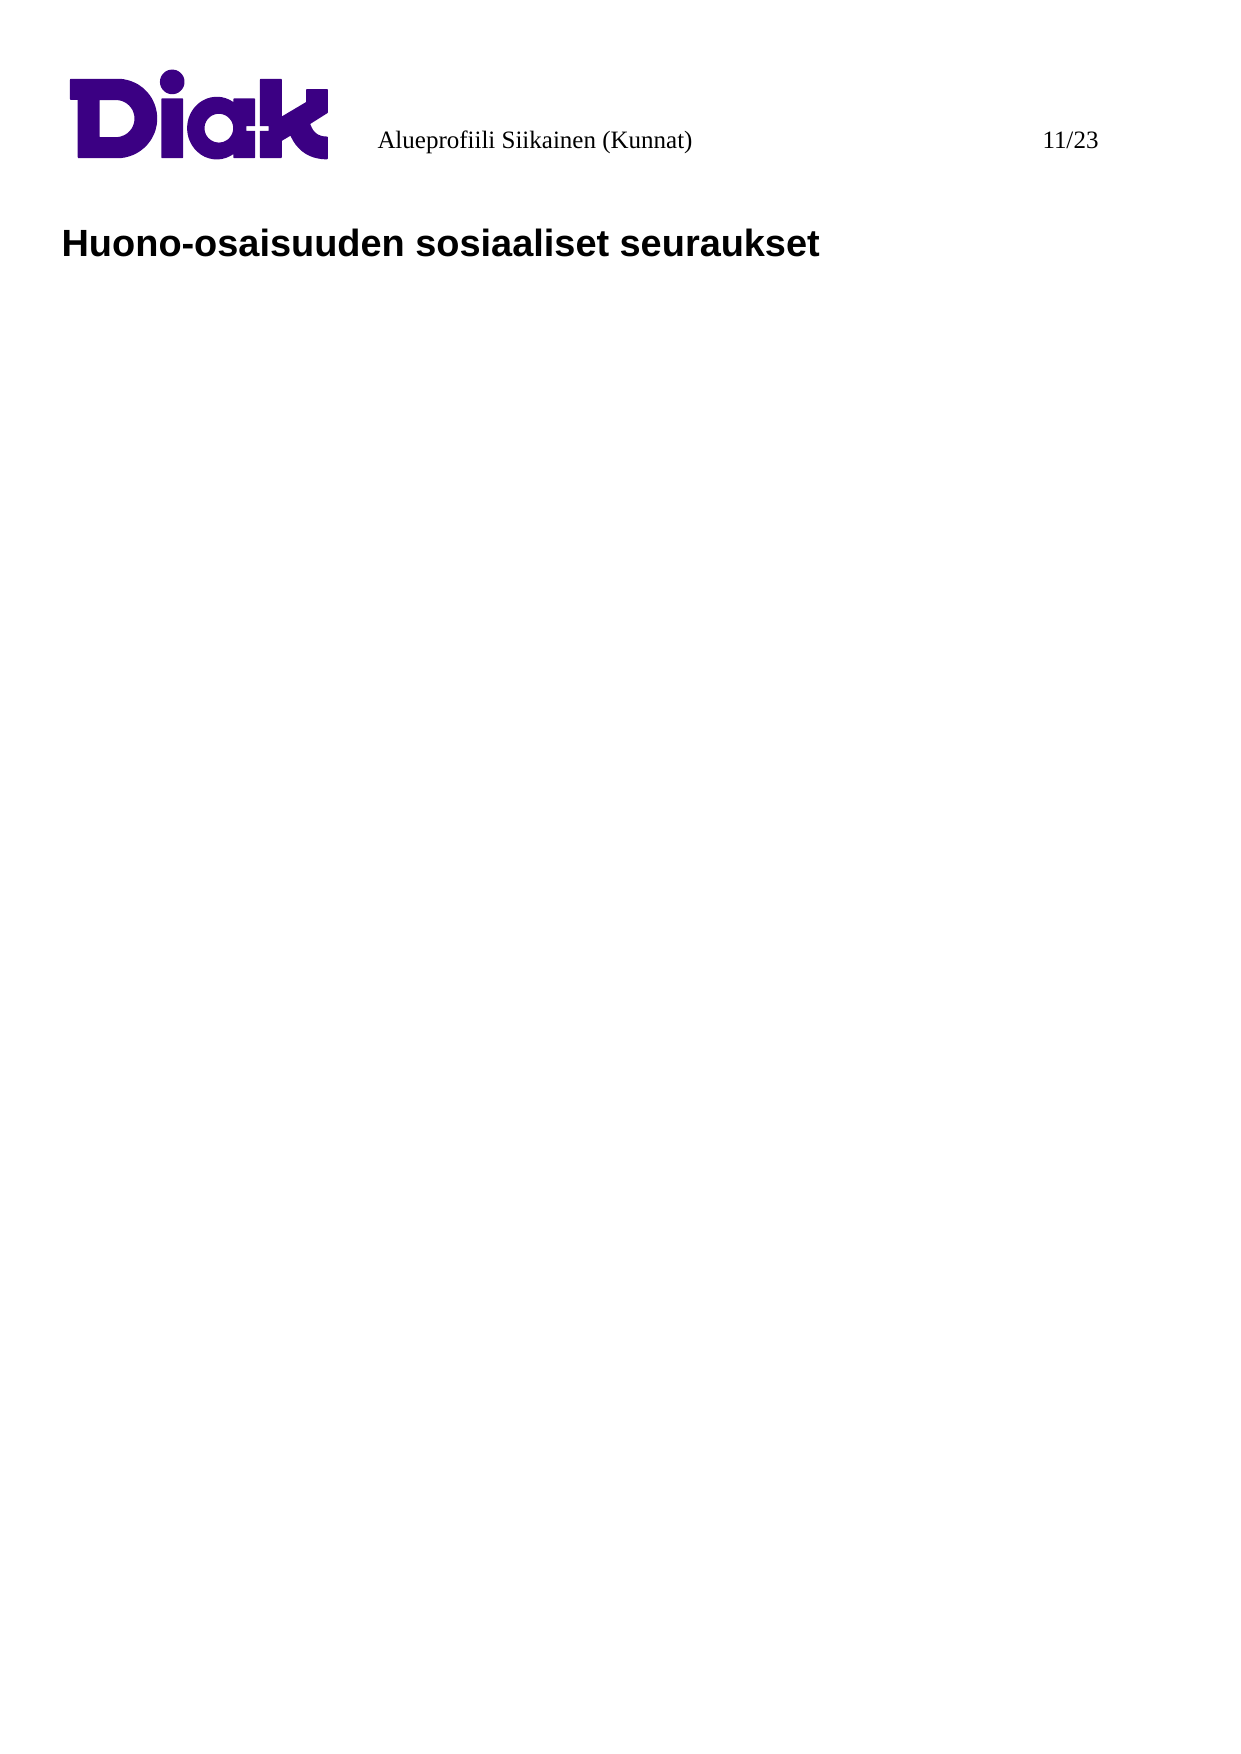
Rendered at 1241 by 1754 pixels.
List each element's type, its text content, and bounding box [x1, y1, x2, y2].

subtitle Huono-osaisuuden sosiaaliset seuraukset [61, 221, 1179, 265]
